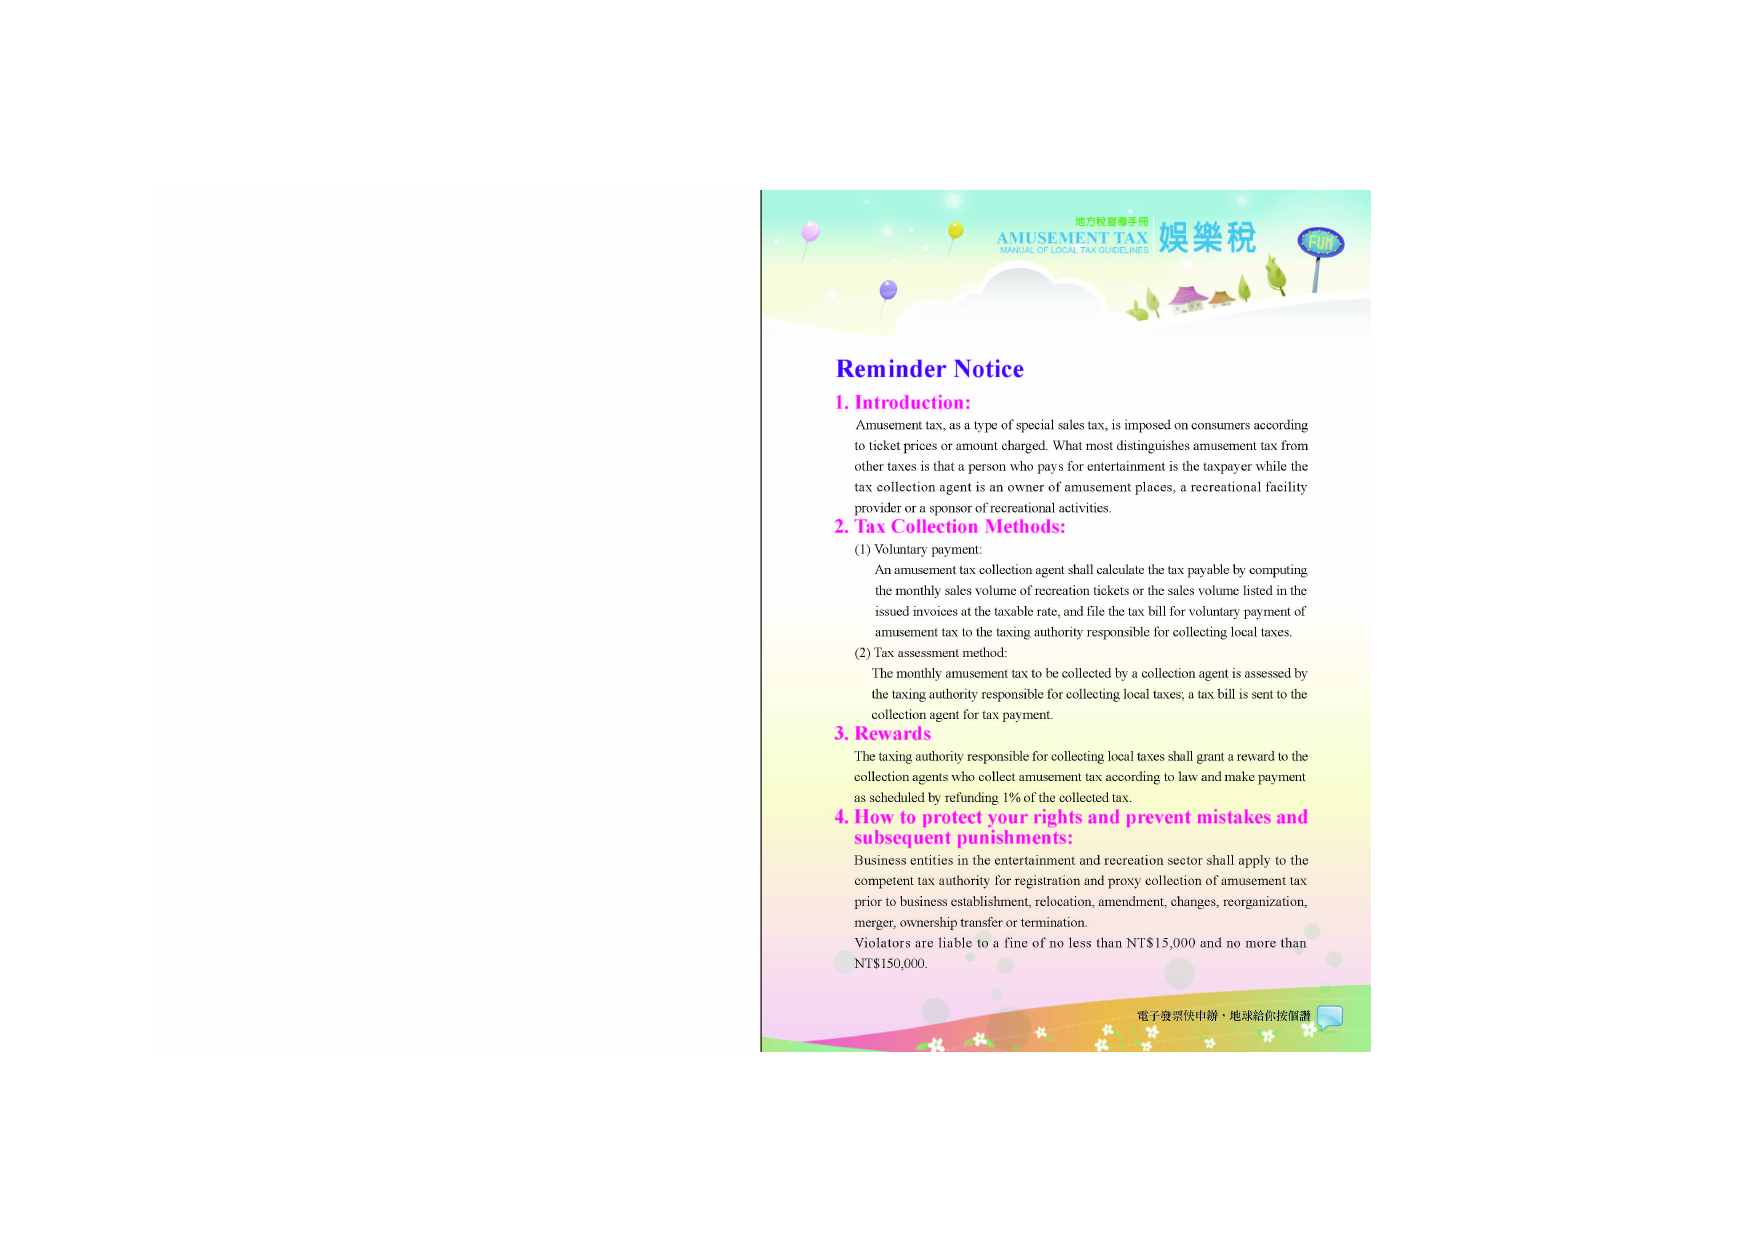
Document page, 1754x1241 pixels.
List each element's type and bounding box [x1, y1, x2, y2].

picture [151, 190, 1371, 1052]
